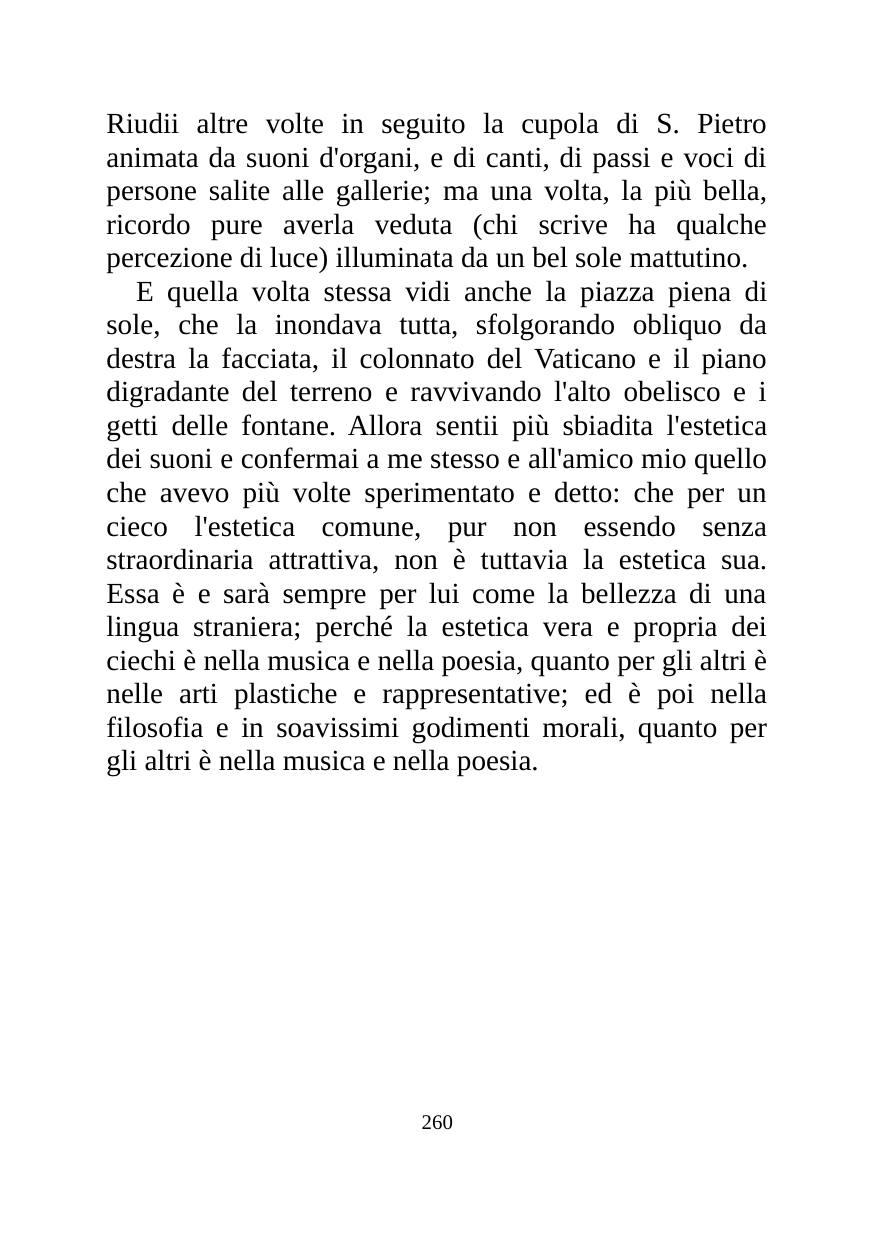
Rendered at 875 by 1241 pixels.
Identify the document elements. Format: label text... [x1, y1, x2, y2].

text Riudii altre volte in seguito la cupola di S. Pietro animata da suoni d'organi, e di canti, di passi e voci di persone salite alle gallerie; ma una volta, la più bella, ricordo pure averla veduta (chi scrive ha qualche percezione di luce) illuminata da un bel sole mattutino. [106, 106, 768, 274]
text E quella volta stessa vidi anche la piazza piena di sole, che la inondava tutta, sfolgorando obliquo da destra la facciata, il colonnato del Vaticano e il piano digradante del terreno e ravvivando l'alto obelisco e i getti delle fontane. Allora sentii più sbiadita l'estetica dei suoni e confermai a me stesso e all'amico mio quello che avevo più volte sperimentato e detto: che per un cieco l'estetica comune, pur non essendo senza straordinaria attrattiva, non è tuttavia la estetica sua. Essa è e sarà sempre per lui come la bellezza di una lingua straniera; perché la estetica vera e propria dei ciechi è nella musica e nella poesia, quanto per gli altri è nelle arti plastiche e rappresentative; ed è poi nella filosofia e in soavissimi godimenti morali, quanto per gli altri è nella musica e nella poesia. [106, 274, 768, 777]
